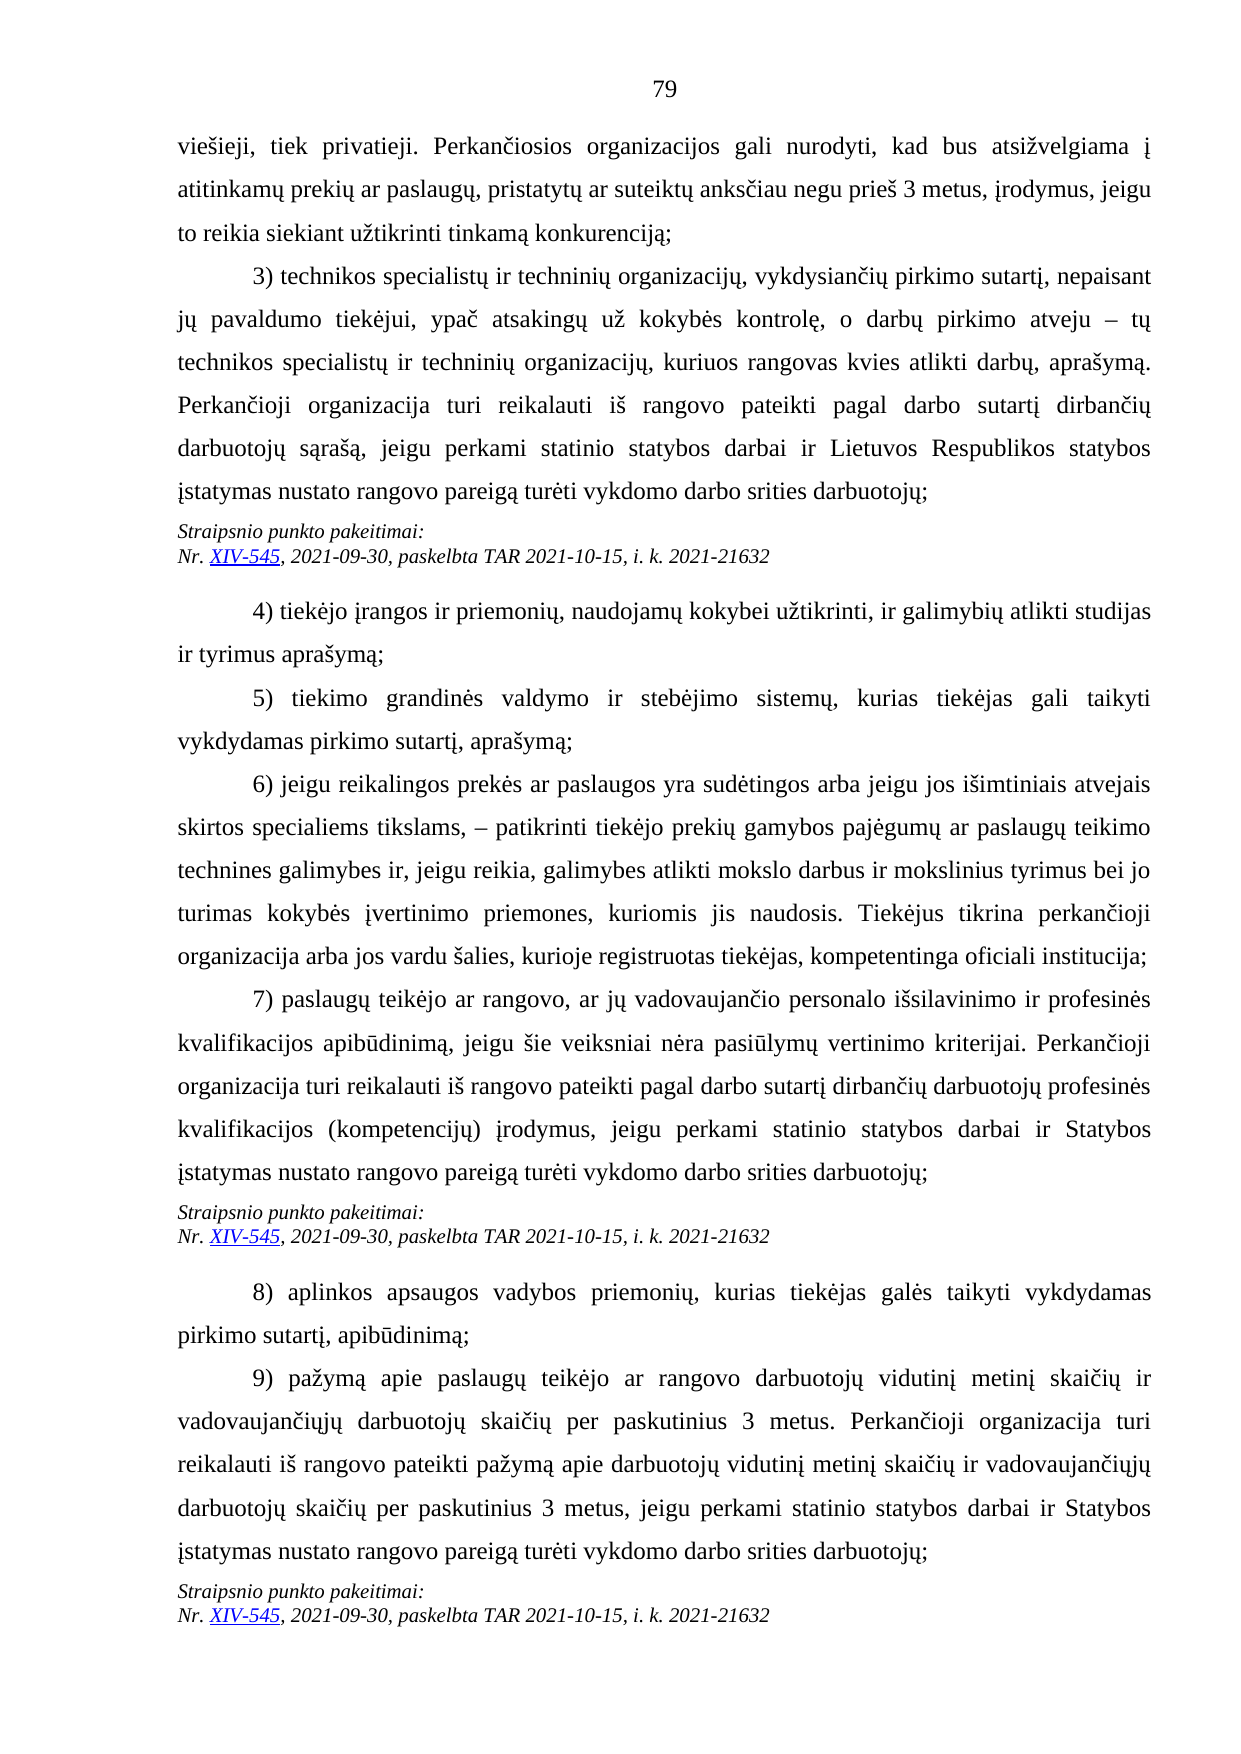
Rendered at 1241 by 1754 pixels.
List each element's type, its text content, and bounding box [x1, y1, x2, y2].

text Straipsnio punkto pakeitimai: [177, 1200, 1152, 1224]
text 7) paslaugų teikėjo ar rangovo, ar jų vadovaujančio personalo išsilavinimo ir profesinės kvalifikacijos apibūdinimą, jeigu šie veiksniai nėra pasiūlymų vertinimo kriterijai. Perkančioji organizacija turi reikalauti iš rangovo pateikti pagal darbo sutartį dirbančių darbuotojų profesinės kvalifikacijos (kompetencijų) įrodymus, jeigu perkami statinio statybos darbai ir Statybos įstatymas nustato rangovo pareigą turėti vykdomo darbo srities darbuotojų; [177, 984, 1152, 1186]
text Nr. XIV-545, 2021-09-30, paskelbta TAR 2021-10-15, i. k. 2021-21632 [177, 1224, 1152, 1248]
text Straipsnio punkto pakeitimai: [177, 1579, 1152, 1603]
text Nr. XIV-545, 2021-09-30, paskelbta TAR 2021-10-15, i. k. 2021-21632 [177, 543, 1152, 568]
subtitle viešieji, tiek privatieji. Perkančiosios organizacijos gali nurodyti, kad bus atsižvelgiama į atitinkamų prekių ar paslaugų, pristatytų ar suteiktų anksčiau negu prieš 3 metus, įrodymus, jeigu to reikia siekiant užtikrinti tinkamą konkurenciją; [177, 131, 1152, 246]
text Nr. XIV-545, 2021-09-30, paskelbta TAR 2021-10-15, i. k. 2021-21632 [177, 1603, 1152, 1627]
text Straipsnio punkto pakeitimai: [177, 519, 1152, 543]
text 4) tiekėjo įrangos ir priemonių, naudojamų kokybei užtikrinti, ir galimybių atlikti studijas ir tyrimus aprašymą; [177, 596, 1152, 668]
text 6) jeigu reikalingos prekės ar paslaugos yra sudėtingos arba jeigu jos išimtiniais atvejais skirtos specialiems tikslams, – patikrinti tiekėjo prekių gamybos pajėgumų ar paslaugų teikimo technines galimybes ir, jeigu reikia, galimybes atlikti mokslo darbus ir mokslinius tyrimus bei jo turimas kokybės įvertinimo priemones, kuriomis jis naudosis. Tiekėjus tikrina perkančioji organizacija arba jos vardu šalies, kurioje registruotas tiekėjas, kompetentinga oficiali institucija; [177, 769, 1152, 970]
text 9) pažymą apie paslaugų teikėjo ar rangovo darbuotojų vidutinį metinį skaičių ir vadovaujančiųjų darbuotojų skaičių per paskutinius 3 metus. Perkančioji organizacija turi reikalauti iš rangovo pateikti pažymą apie darbuotojų vidutinį metinį skaičių ir vadovaujančiųjų darbuotojų skaičių per paskutinius 3 metus, jeigu perkami statinio statybos darbai ir Statybos įstatymas nustato rangovo pareigą turėti vykdomo darbo srities darbuotojų; [177, 1363, 1152, 1564]
text 8) aplinkos apsaugos vadybos priemonių, kurias tiekėjas galės taikyti vykdydamas pirkimo sutartį, apibūdinimą; [177, 1277, 1152, 1349]
text 5) tiekimo grandinės valdymo ir stebėjimo sistemų, kurias tiekėjas gali taikyti vykdydamas pirkimo sutartį, aprašymą; [177, 683, 1152, 754]
text 3) technikos specialistų ir techninių organizacijų, vykdysiančių pirkimo sutartį, nepaisant jų pavaldumo tiekėjui, ypač atsakingų už kokybės kontrolę, o darbų pirkimo atveju – tų technikos specialistų ir techninių organizacijų, kuriuos rangovas kvies atlikti darbų, aprašymą. Perkančioji organizacija turi reikalauti iš rangovo pateikti pagal darbo sutartį dirbančių darbuotojų sąrašą, jeigu perkami statinio statybos darbai ir Lietuvos Respublikos statybos įstatymas nustato rangovo pareigą turėti vykdomo darbo srities darbuotojų; [177, 261, 1152, 505]
